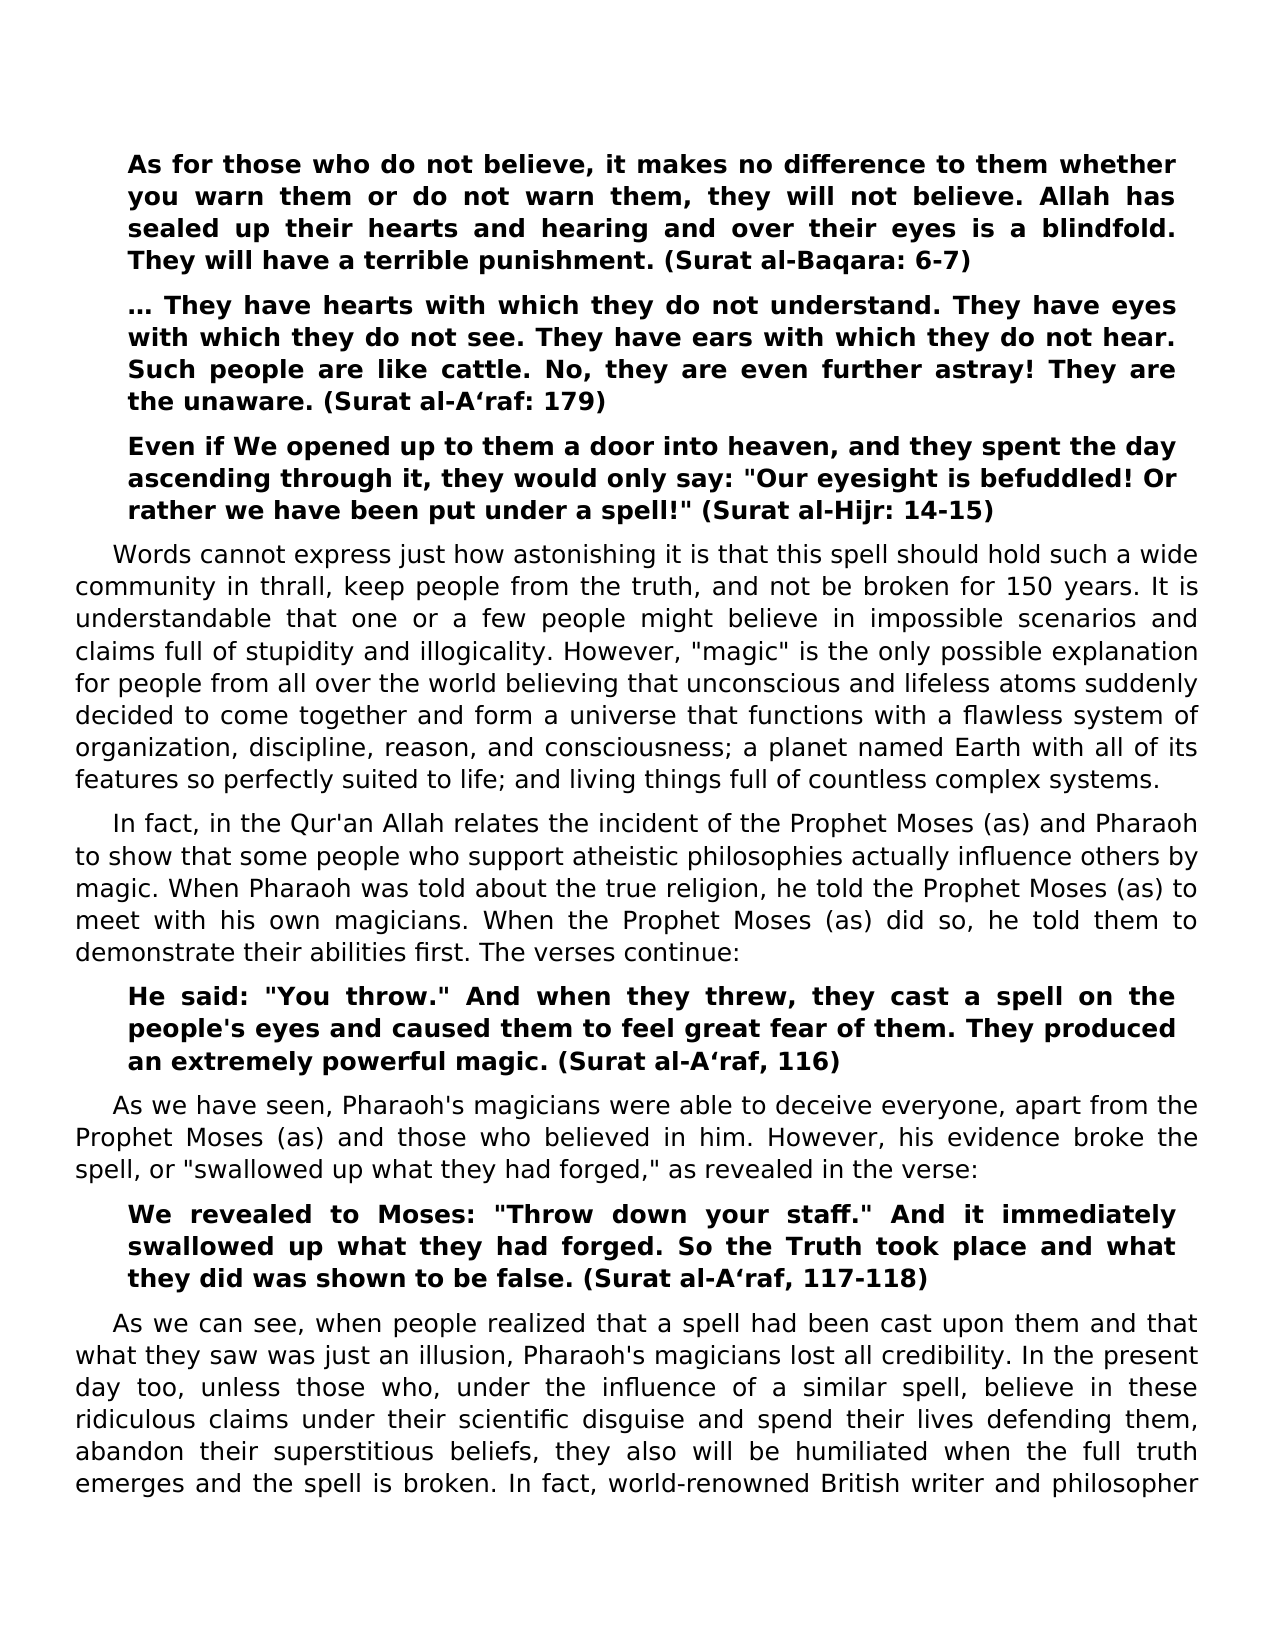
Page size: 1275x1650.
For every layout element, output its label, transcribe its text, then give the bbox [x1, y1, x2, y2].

text As we have seen, Pharaoh's magicians were able to deceive everyone, apart from the Prophet Moses (as) and those who believed in him. However, his evidence broke the spell, or "swallowed up what they had forged," as revealed in the verse: [75, 1091, 1200, 1184]
text We revealed to Moses: "Throw down your staff." And it immediately swallowed up what they had forged. So the Truth took place and what they did was shown to be false. (Surat al-A‘raf, 117-118) [127, 1200, 1177, 1293]
text … They have hearts with which they do not understand. They have eyes with which they do not see. They have ears with which they do not hear. Such people are like cattle. No, they are even further astray! They are the unaware. (Surat al-A‘raf: 179) [127, 291, 1177, 416]
text In fact, in the Qur'an Allah relates the incident of the Prophet Moses (as) and Pharaoh to show that some people who support atheistic philosophies actually influence others by magic. When Pharaoh was told about the true religion, he told the Prophet Moses (as) to meet with his own magicians. When the Prophet Moses (as) did so, he told them to demonstrate their abilities first. The verses continue: [75, 809, 1200, 967]
text Words cannot express just how astonishing it is that this spell should hold such a wide community in thrall, keep people from the truth, and not be broken for 150 years. It is understandable that one or a few people might believe in impossible scenarios and claims full of stupidity and illogicality. However, "magic" is the only possible explanation for people from all over the world believing that unconscious and lifeless atoms suddenly decided to come together and form a universe that functions with a flawless system of organization, discipline, reason, and consciousness; a planet named Earth with all of its features so perfectly suited to life; and living things full of countless complex systems. [75, 540, 1200, 794]
text He said: "You throw." And when they threw, they cast a spell on the people's eyes and caused them to feel great fear of them. They produced an extremely powerful magic. (Surat al-A‘raf, 116) [127, 982, 1177, 1076]
text As for those who do not believe, it makes no difference to them whether you warn them or do not warn them, they will not believe. Allah has sealed up their hearts and hearing and over their eyes is a blindfold. They will have a terrible punishment. (Surat al-Baqara: 6-7) [127, 150, 1177, 275]
text Even if We opened up to them a door into heaven, and they spent the day ascending through it, they would only say: "Our eyesight is befuddled! Or rather we have been put under a spell!" (Surat al-Hijr: 14-15) [127, 432, 1177, 525]
text As we can see, when people realized that a spell had been cast upon them and that what they saw was just an illusion, Pharaoh's magicians lost all credibility. In the present day too, unless those who, under the influence of a similar spell, believe in these ridiculous claims under their scientific disguise and spend their lives defending them, abandon their superstitious beliefs, they also will be humiliated when the full truth emerges and the spell is broken. In fact, world-renowned British writer and philosopher [75, 1309, 1200, 1498]
